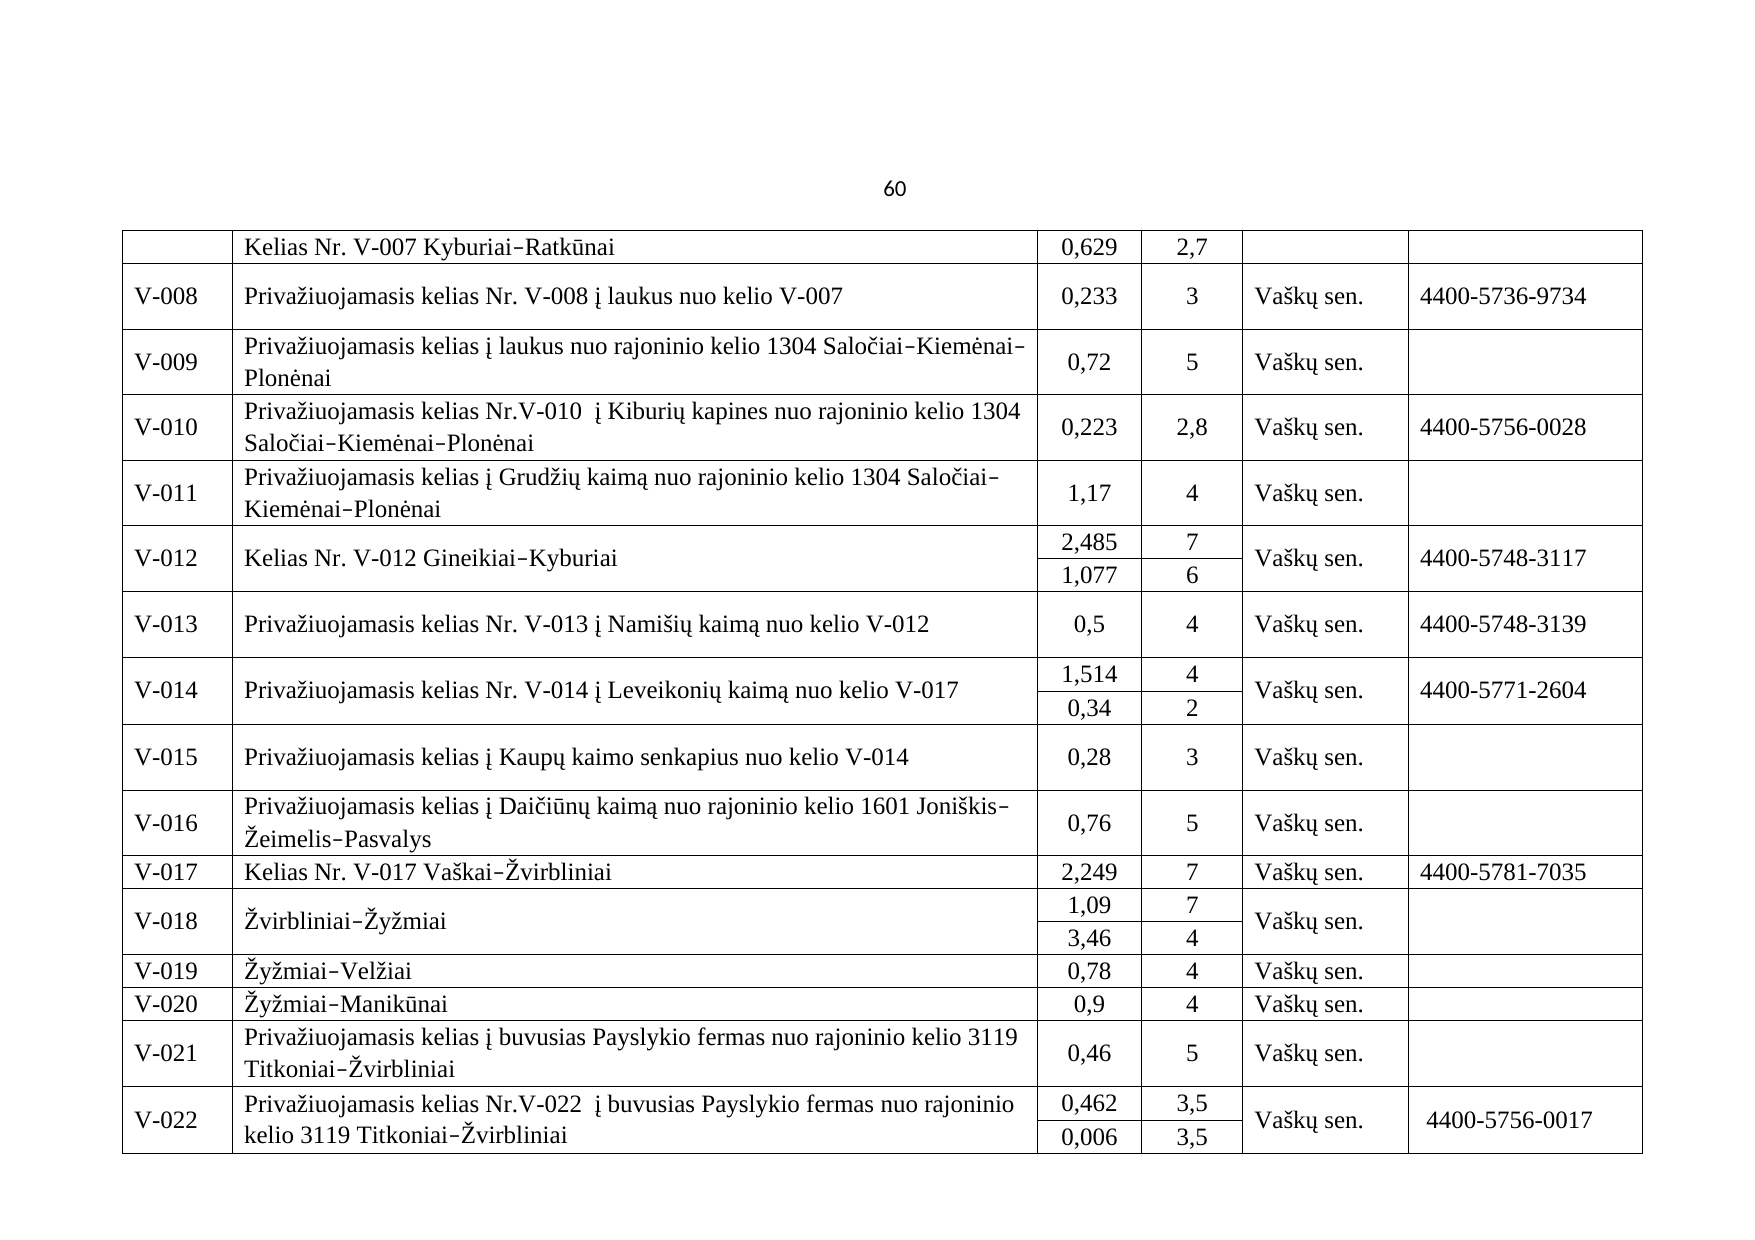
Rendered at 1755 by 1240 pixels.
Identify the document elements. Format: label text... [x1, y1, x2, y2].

table_cell Vaškų sen. [1243, 461, 1408, 525]
table_cell V-019 [123, 955, 232, 987]
table_cell Žyžmiai–Velžiai [233, 955, 1037, 987]
table_cell [123, 231, 232, 263]
table_cell 1,077 [1038, 559, 1141, 591]
table_cell Žyžmiai–Manikūnai [233, 988, 1037, 1020]
table_cell [1409, 988, 1642, 1020]
table_cell 3,46 [1038, 922, 1141, 954]
table_cell 4400-5748-3117 [1409, 526, 1642, 591]
table_cell Privažiuojamasis kelias Nr. V-008 į laukus nuo kelio V-007 [233, 264, 1037, 328]
table_cell V-016 [123, 791, 232, 855]
table_cell 0,72 [1038, 330, 1141, 394]
table_cell 4400-5781-7035 [1409, 856, 1642, 888]
table_cell 4400-5756-0017 [1409, 1087, 1642, 1153]
table_cell [1409, 231, 1642, 263]
table_cell V-020 [123, 988, 232, 1020]
table_cell Vaškų sen. [1243, 592, 1408, 657]
table_cell Privažiuojamasis kelias į Kaupų kaimo senkapius nuo kelio V-014 [233, 725, 1037, 789]
table_cell 4 [1142, 658, 1242, 691]
table_cell [1409, 889, 1642, 954]
table_cell [1409, 955, 1642, 987]
table_cell Privažiuojamasis kelias Nr. V-014 į Leveikonių kaimą nuo kelio V-017 [233, 658, 1037, 724]
table_cell [1243, 231, 1408, 263]
table_cell 0,76 [1038, 791, 1141, 855]
table_cell 2,249 [1038, 856, 1141, 888]
table_cell 1,17 [1038, 461, 1141, 525]
table_cell 4 [1142, 461, 1242, 525]
table_cell V-013 [123, 592, 232, 657]
table_cell 0,629 [1038, 231, 1141, 263]
table_cell 7 [1142, 856, 1242, 888]
table_cell V-018 [123, 889, 232, 954]
table_cell 2,8 [1142, 395, 1242, 460]
table_cell Vaškų sen. [1243, 1087, 1408, 1153]
table_cell 0,46 [1038, 1021, 1141, 1086]
table_cell [1409, 461, 1642, 525]
table_cell 1,514 [1038, 658, 1141, 691]
table_cell Kelias Nr. V-012 Gineikiai–Kyburiai [233, 526, 1037, 591]
table_cell Vaškų sen. [1243, 395, 1408, 460]
table_cell Žvirbliniai–Žyžmiai [233, 889, 1037, 954]
table_cell V-014 [123, 658, 232, 724]
table_cell Vaškų sen. [1243, 1021, 1408, 1086]
table_cell 0,9 [1038, 988, 1141, 1020]
table_cell Privažiuojamasis kelias į Daičiūnų kaimą nuo rajoninio kelio 1601 Joniškis–Žeimelis–Pasvalys [233, 791, 1037, 855]
table_cell 5 [1142, 1021, 1242, 1086]
table_cell 0,28 [1038, 725, 1141, 789]
table_cell 0,5 [1038, 592, 1141, 657]
table_cell V-012 [123, 526, 232, 591]
table_cell V-008 [123, 264, 232, 328]
table_cell Vaškų sen. [1243, 988, 1408, 1020]
table_cell 0,006 [1038, 1121, 1141, 1153]
table_cell 3,5 [1142, 1121, 1242, 1153]
table_cell 1,09 [1038, 889, 1141, 921]
table_cell 3 [1142, 725, 1242, 789]
table_cell Privažiuojamasis kelias į laukus nuo rajoninio kelio 1304 Saločiai–Kiemėnai–Plonėnai [233, 330, 1037, 394]
table_cell 4 [1142, 592, 1242, 657]
table_cell 4 [1142, 955, 1242, 987]
table_cell 4 [1142, 988, 1242, 1020]
table_cell Vaškų sen. [1243, 526, 1408, 591]
table_cell Privažiuojamasis kelias Nr.V-010 į Kiburių kapines nuo rajoninio kelio 1304 Saločiai–Kiemėnai–Plonėnai [233, 395, 1037, 460]
table_cell 4400-5771-2604 [1409, 658, 1642, 724]
table_cell 4400-5748-3139 [1409, 592, 1642, 657]
table_cell Vaškų sen. [1243, 889, 1408, 954]
table_cell 4 [1142, 922, 1242, 954]
table_cell Vaškų sen. [1243, 856, 1408, 888]
table_cell V-015 [123, 725, 232, 789]
table_cell [1409, 791, 1642, 855]
table_cell Vaškų sen. [1243, 658, 1408, 724]
table_cell Privažiuojamasis kelias į buvusias Payslykio fermas nuo rajoninio kelio 3119 Titkoniai–Žvirbliniai [233, 1021, 1037, 1086]
table_cell 6 [1142, 559, 1242, 591]
table_cell V-011 [123, 461, 232, 525]
table_cell 2,7 [1142, 231, 1242, 263]
table_cell Privažiuojamasis kelias Nr.V-022 į buvusias Payslykio fermas nuo rajoninio kelio 3119 Titkoniai–Žvirbliniai [233, 1087, 1037, 1153]
table_cell [1409, 330, 1642, 394]
table_cell Vaškų sen. [1243, 955, 1408, 987]
table_cell 0,462 [1038, 1087, 1141, 1120]
table_cell 0,233 [1038, 264, 1141, 328]
table_cell 5 [1142, 791, 1242, 855]
table_cell Vaškų sen. [1243, 725, 1408, 789]
table_cell Vaškų sen. [1243, 264, 1408, 328]
table_cell V-009 [123, 330, 232, 394]
table_cell Privažiuojamasis kelias į Grudžių kaimą nuo rajoninio kelio 1304 Saločiai–Kiemėnai–Plonėnai [233, 461, 1037, 525]
table_cell 3,5 [1142, 1087, 1242, 1120]
table_cell [1409, 1021, 1642, 1086]
table_cell Privažiuojamasis kelias Nr. V-013 į Namišių kaimą nuo kelio V-012 [233, 592, 1037, 657]
table_cell V-017 [123, 856, 232, 888]
table_cell 0,34 [1038, 692, 1141, 724]
table_cell V-010 [123, 395, 232, 460]
table_cell [1409, 725, 1642, 789]
table_cell 7 [1142, 889, 1242, 921]
table_cell Kelias Nr. V-007 Kyburiai–Ratkūnai [233, 231, 1037, 263]
table_cell 4400-5756-0028 [1409, 395, 1642, 460]
table_cell V-021 [123, 1021, 232, 1086]
table_cell 2 [1142, 692, 1242, 724]
table_cell V-022 [123, 1087, 232, 1153]
table_cell 4400-5736-9734 [1409, 264, 1642, 328]
table_cell Kelias Nr. V-017 Vaškai–Žvirbliniai [233, 856, 1037, 888]
table_cell 2,485 [1038, 526, 1141, 558]
table_cell 0,223 [1038, 395, 1141, 460]
table_cell 3 [1142, 264, 1242, 328]
table_cell Vaškų sen. [1243, 791, 1408, 855]
table_cell 0,78 [1038, 955, 1141, 987]
table_cell 7 [1142, 526, 1242, 558]
table_cell Vaškų sen. [1243, 330, 1408, 394]
table_cell 5 [1142, 330, 1242, 394]
